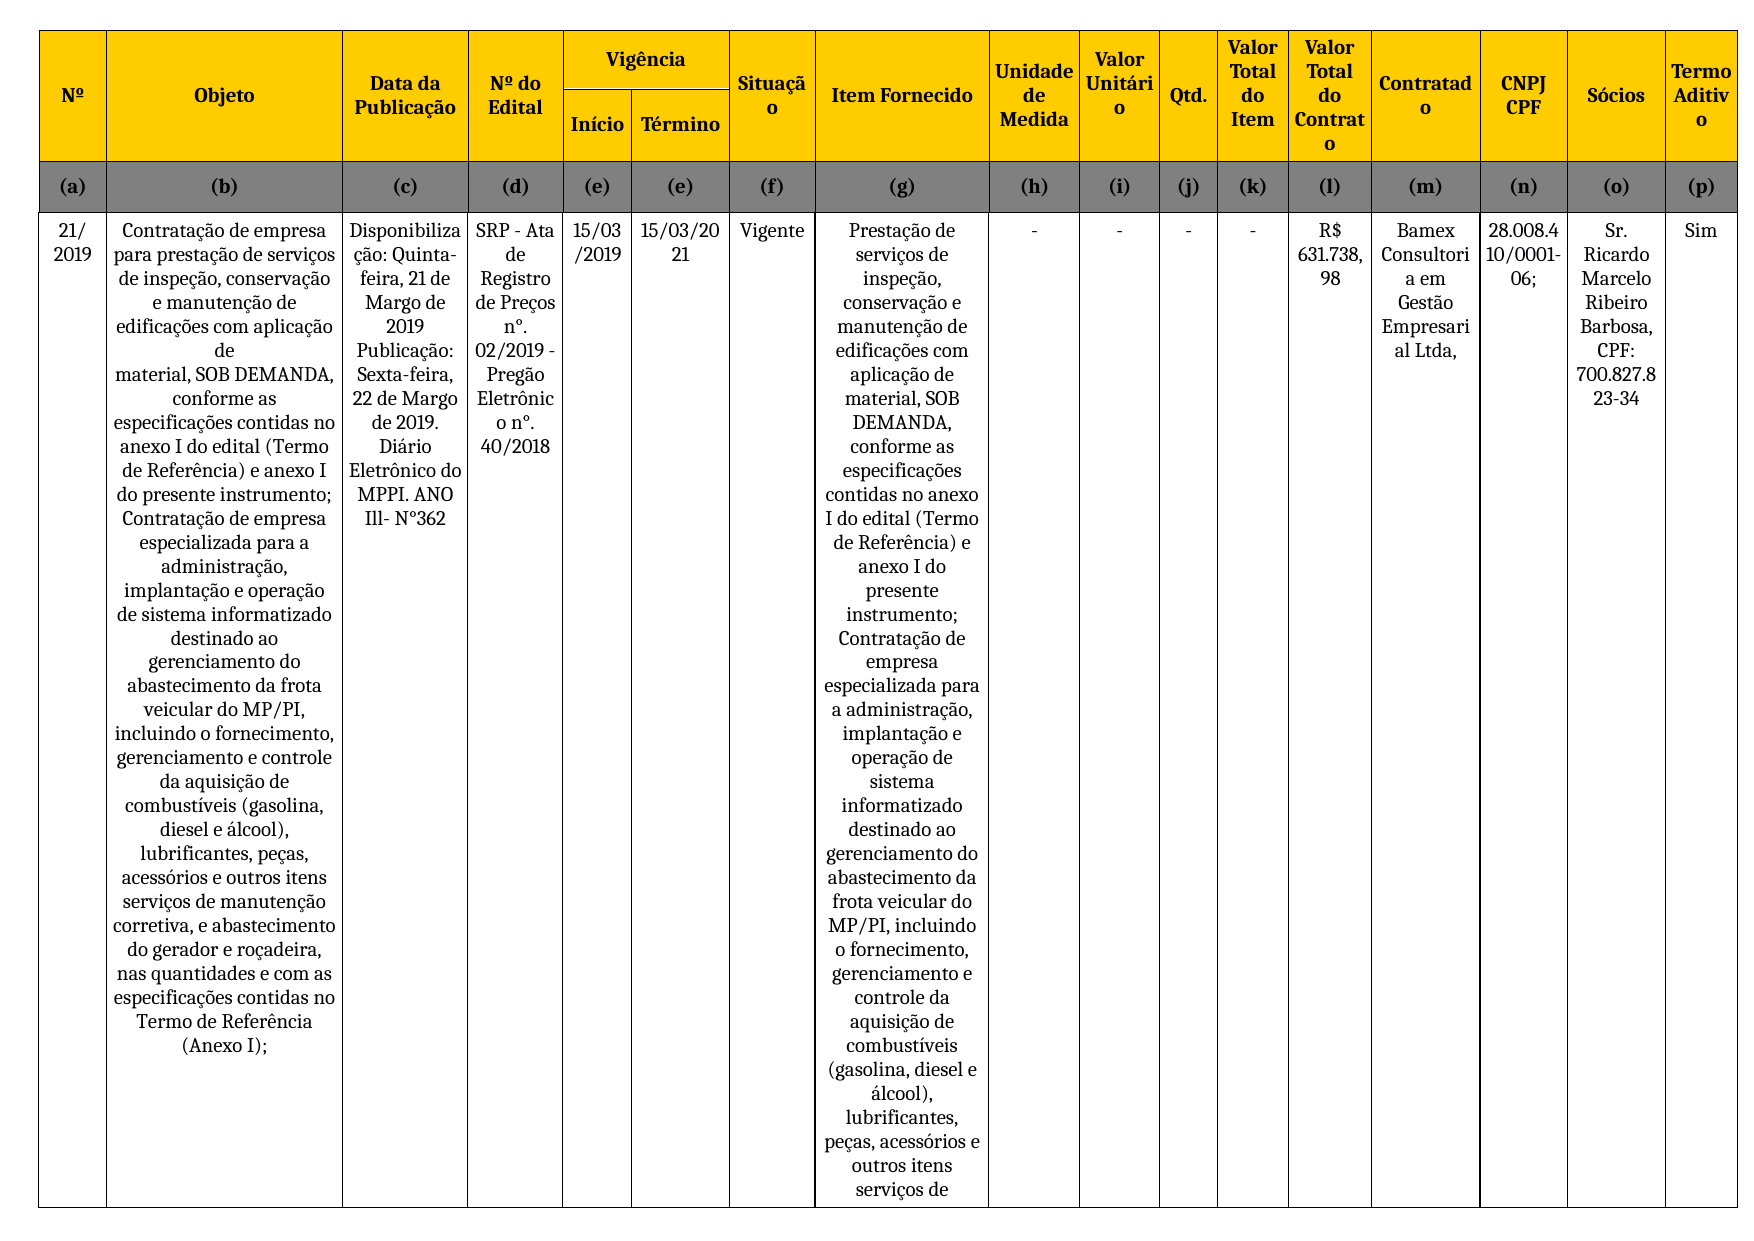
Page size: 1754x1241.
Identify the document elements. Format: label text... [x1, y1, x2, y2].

table_cell Prestação de serviços de inspeção, conservação e manutenção de edificações com aplicação de material, SOB DEMANDA, conforme as especificações contidas no anexo I do edital (Termo de Referência) e anexo I do presente instrumento; Contratação de empresa especializada para a administração, implantação e operação de sistema informatizado destinado ao gerenciamento do abastecimento da frota veicular do MP/PI, incluindo o fornecimento, gerenciamento e controle da aquisição de combustíveis (gasolina, diesel e álcool), lubrificantes, peças, acessórios e outros itens serviços de [816, 213, 988, 1207]
table_cell Contratação de empresa para prestação de serviços de inspeção, conservação e manutenção de edificações com aplicação de material, SOB DEMANDA, conforme as especificações contidas no anexo I do edital (Termo de Referência) e anexo I do presente instrumento; Contratação de empresa especializada para a administração, implantação e operação de sistema informatizado destinado ao gerenciamento do abastecimento da frota veicular do MP/PI, incluindo o fornecimento, gerenciamento e controle da aquisição de combustíveis (gasolina, diesel e álcool), lubrificantes, peças, acessórios e outros itens serviços de manutenção corretiva, e abastecimento do gerador e roçadeira, nas quantidades e com as especificações contidas no Termo de Referência (Anexo I); [107, 213, 342, 1207]
table_header Nº [40, 31, 106, 161]
table_cell (e) [564, 162, 631, 212]
table_cell 28.008.410/0001-06; [1481, 213, 1567, 1207]
table_cell (h) [990, 162, 1079, 212]
table_header Nº do Edital [469, 31, 563, 161]
table_cell SRP - Ata de Registro de Preços n°. 02/2019 - Pregão Eletrônico n°. 40/2018 [468, 213, 562, 1207]
table_cell Vigente [730, 213, 814, 1207]
table_cell (a) [40, 162, 106, 212]
table_cell (j) [1160, 162, 1217, 212]
table_cell - [1218, 213, 1288, 1207]
table_cell (n) [1481, 162, 1567, 212]
table_header Valor Total do Item [1218, 31, 1288, 161]
table_header Unidade de Medida [990, 31, 1079, 161]
table_header Objeto [107, 31, 342, 161]
table_cell (f) [730, 162, 815, 212]
table_header Qtd. [1160, 31, 1217, 161]
table_header Termo Aditivo [1666, 31, 1737, 161]
table_cell (l) [1289, 162, 1371, 212]
table_cell (p) [1666, 162, 1737, 212]
table_cell 15/03/2019 [563, 213, 631, 1207]
table_cell - [989, 213, 1079, 1207]
table_cell Disponibilização: Quinta-feira, 21 de Margo de 2019 Publicação: Sexta-feira, 22 de Margo de 2019. Diário Eletrônico do MPPI. ANO Ill- N°362 [343, 213, 467, 1207]
table_cell R$ 631.738,98 [1289, 213, 1371, 1207]
table_header Contratado [1372, 31, 1480, 161]
table_cell (g) [816, 162, 989, 212]
table_header Valor Total do Contrato [1289, 31, 1371, 161]
table_cell (b) [107, 162, 342, 212]
table_cell (i) [1080, 162, 1159, 212]
table_cell 21/ 2019 [39, 213, 106, 1207]
table_cell (d) [469, 162, 563, 212]
table_cell Término [632, 90, 729, 161]
table_cell 15/03/2021 [632, 213, 729, 1207]
table_cell (o) [1568, 162, 1665, 212]
table_cell - [1160, 213, 1217, 1207]
table_cell (m) [1372, 162, 1480, 212]
table_cell (e) [632, 162, 729, 212]
table_cell Sim [1666, 213, 1737, 1207]
table_header Sócios [1568, 31, 1665, 161]
table_cell (c) [343, 162, 468, 212]
table_header Item Fornecido [816, 31, 989, 161]
table_cell Início [564, 90, 631, 161]
table_cell Bamex Consultoria em Gestão Empresarial Ltda, [1372, 213, 1479, 1207]
table_header CNPJ CPF [1481, 31, 1567, 161]
table_header Situação [730, 31, 815, 161]
table_header Valor Unitário [1080, 31, 1159, 161]
table_cell - [1080, 213, 1159, 1207]
table_cell (k) [1218, 162, 1288, 212]
table_cell Sr. Ricardo Marcelo Ribeiro Barbosa, CPF: 700.827.823-34 [1568, 213, 1665, 1207]
table_header Data da Publicação [343, 31, 468, 161]
table_header Vigência [564, 31, 729, 88]
